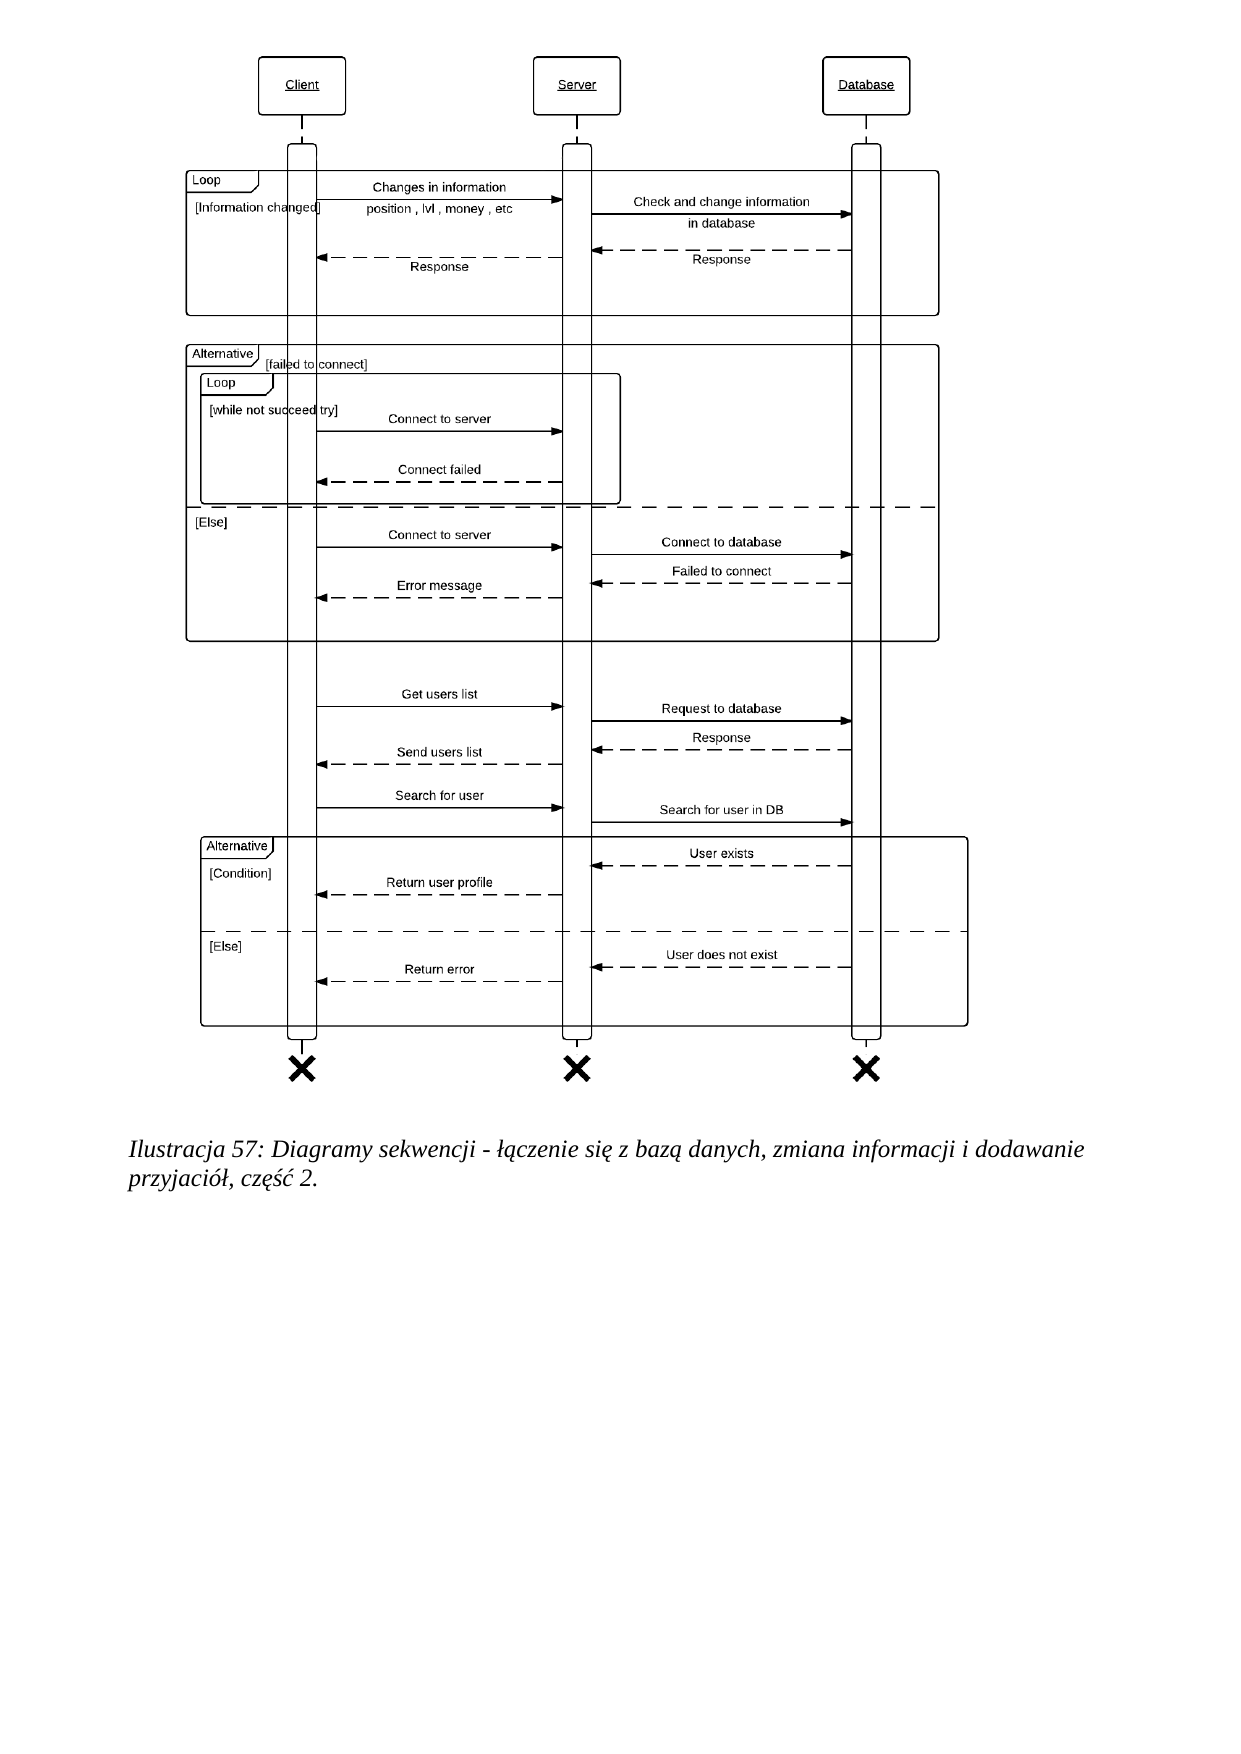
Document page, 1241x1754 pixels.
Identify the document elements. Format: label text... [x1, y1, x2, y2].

picture [128, 25, 1112, 1134]
text Ilustracja 60: Diagramy sekwencji - łączenie się z bazą danych, zmiana informacji i dodawanie przyjaciół, część 2. [128, 1134, 1112, 1191]
